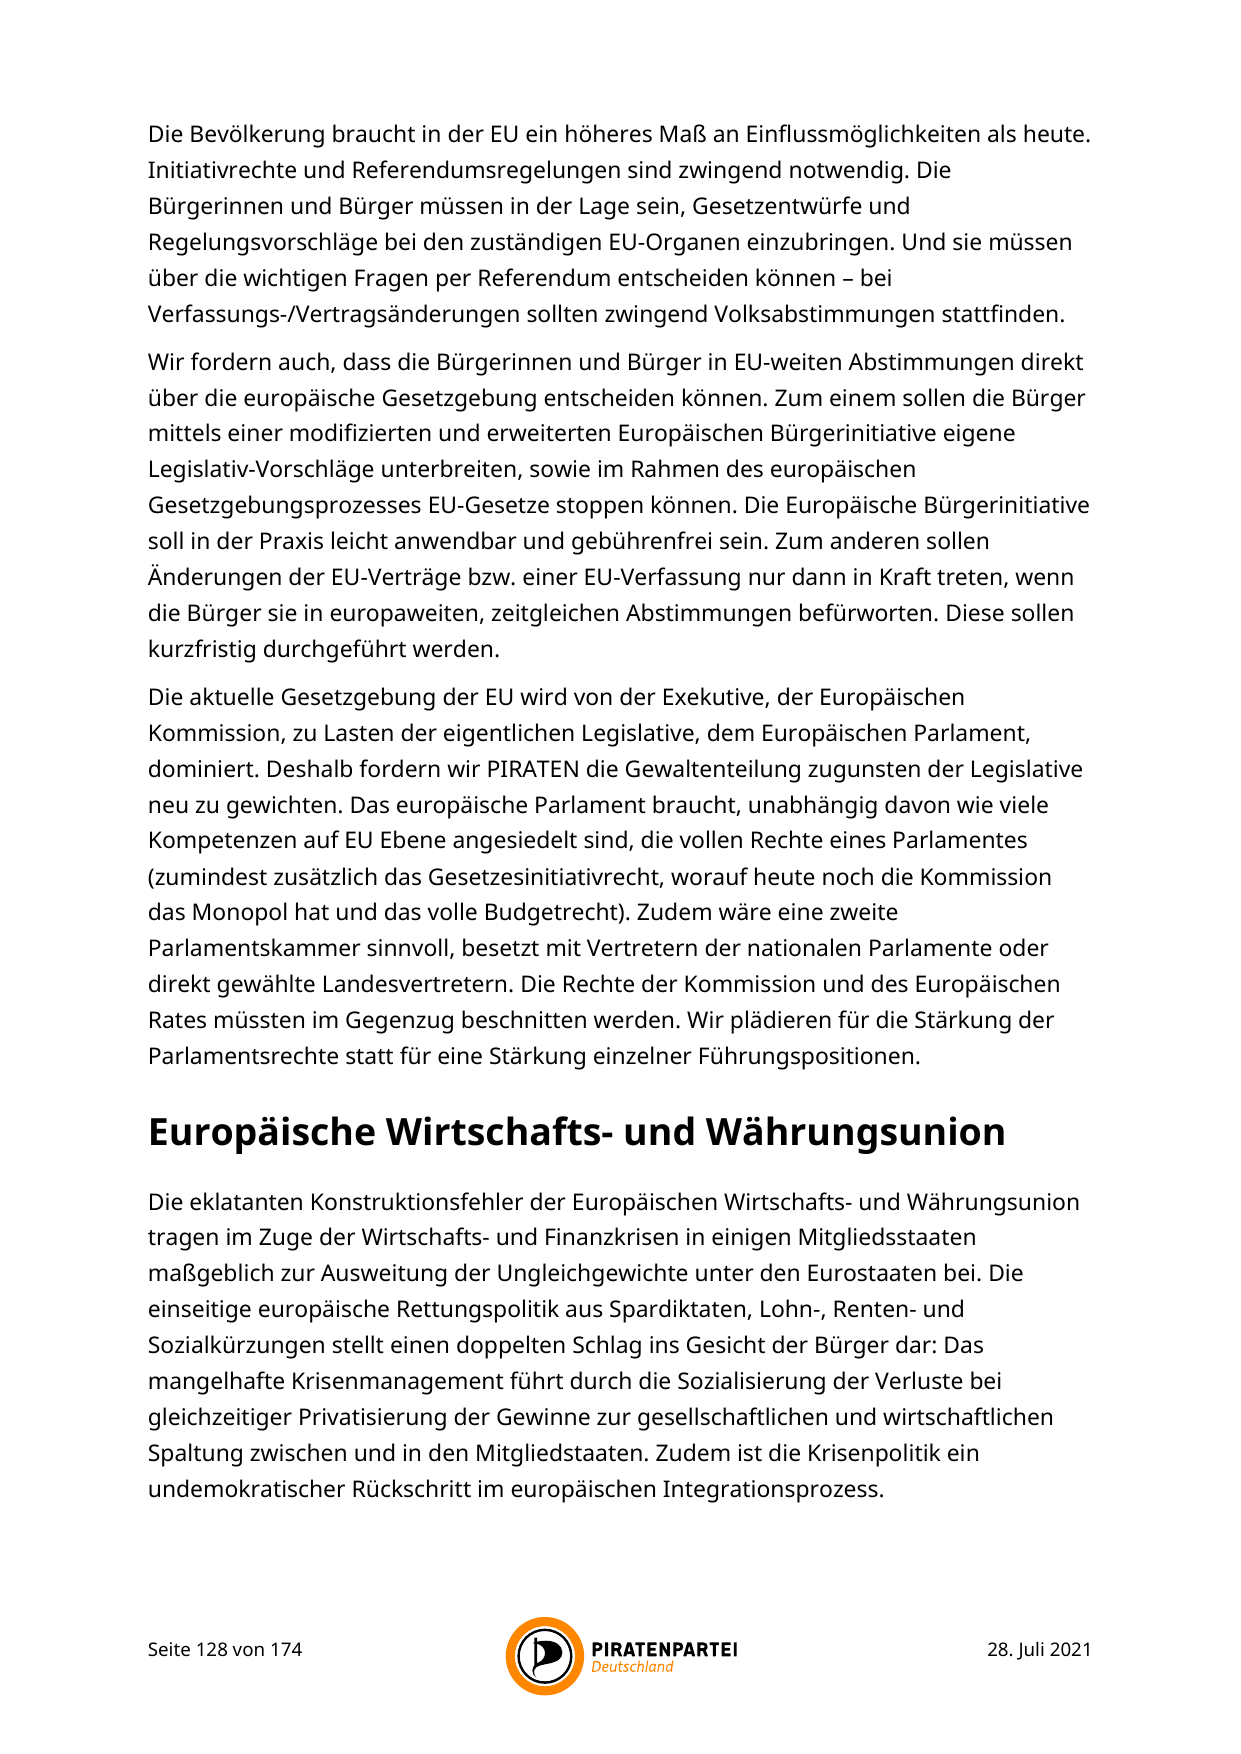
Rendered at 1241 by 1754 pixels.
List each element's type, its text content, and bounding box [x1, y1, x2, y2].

text Wir fordern auch, dass die Bürgerinnen und Bürger in EU-weiten Abstimmungen direkt über die europäische Gesetzgebung entscheiden können. Zum einem sollen die Bürger mittels einer modifizierten und erweiterten Europäischen Bürgerinitiative eigene Legislativ-Vorschläge unterbreiten, sowie im Rahmen des europäischen Gesetzgebungsprozesses EU-Gesetze stoppen können. Die Europäische Bürgerinitiative soll in der Praxis leicht anwendbar und gebührenfrei sein. Zum anderen sollen Änderungen der EU-Verträge bzw. einer EU-Verfassung nur dann in Kraft treten, wenn die Bürger sie in europaweiten, zeitgleichen Abstimmungen befürworten. Diese sollen kurzfristig durchgeführt werden. [148, 346, 1093, 664]
text Die aktuelle Gesetzgebung der EU wird von der Exekutive, der Europäischen Kommission, zu Lasten der eigentlichen Legislative, dem Europäischen Parlament, dominiert. Deshalb fordern wir PIRATEN die Gewaltenteilung zugunsten der Legislative neu zu gewichten. Das europäische Parlament braucht, unabhängig davon wie viele Kompetenzen auf EU Ebene angesiedelt sind, die vollen Rechte eines Parlamentes (zumindest zusätzlich das Gesetzesinitiativrecht, worauf heute noch die Kommission das Monopol hat und das volle Budgetrecht). Zudem wäre eine zweite Parlamentskammer sinnvoll, besetzt mit Vertretern der nationalen Parlamente oder direkt gewählte Landesvertretern. Die Rechte der Kommission und des Europäischen Rates müssten im Gegenzug beschnitten werden. Wir plädieren für die Stärkung der Parlamentsrechte statt für eine Stärkung einzelner Führungspositionen. [148, 681, 1093, 1071]
subtitle Europäische Wirtschafts- und Währungsunion [148, 1105, 1093, 1156]
text Die eklatanten Konstruktionsfehler der Europäischen Wirtschafts- und Währungsunion tragen im Zuge der Wirtschafts- und Finanzkrisen in einigen Mitgliedsstaaten maßgeblich zur Ausweitung der Ungleichgewichte unter den Eurostaaten bei. Die einseitige europäische Rettungspolitik aus Spardiktaten, Lohn-, Renten- und Sozialkürzungen stellt einen doppelten Schlag ins Gesicht der Bürger dar: Das mangelhafte Krisenmanagement führt durch die Sozialisierung der Verluste bei gleichzeitiger Privatisierung der Gewinne zur gesellschaftlichen und wirtschaftlichen Spaltung zwischen und in den Mitgliedstaaten. Zudem ist die Krisenpolitik ein undemokratischer Rückschritt im europäischen Integrationsprozess. [148, 1185, 1093, 1504]
text Die Bevölkerung braucht in der EU ein höheres Maß an Einflussmöglichkeiten als heute. Initiativrechte und Referendumsregelungen sind zwingend notwendig. Die Bürgerinnen und Bürger müssen in der Lage sein, Gesetzentwürfe und Regelungsvorschläge bei den zuständigen EU-Organen einzubringen. Und sie müssen über die wichtigen Fragen per Referendum entscheiden können – bei Verfassungs-/Vertragsänderungen sollten zwingend Volksabstimmungen stattfinden. [148, 118, 1093, 329]
